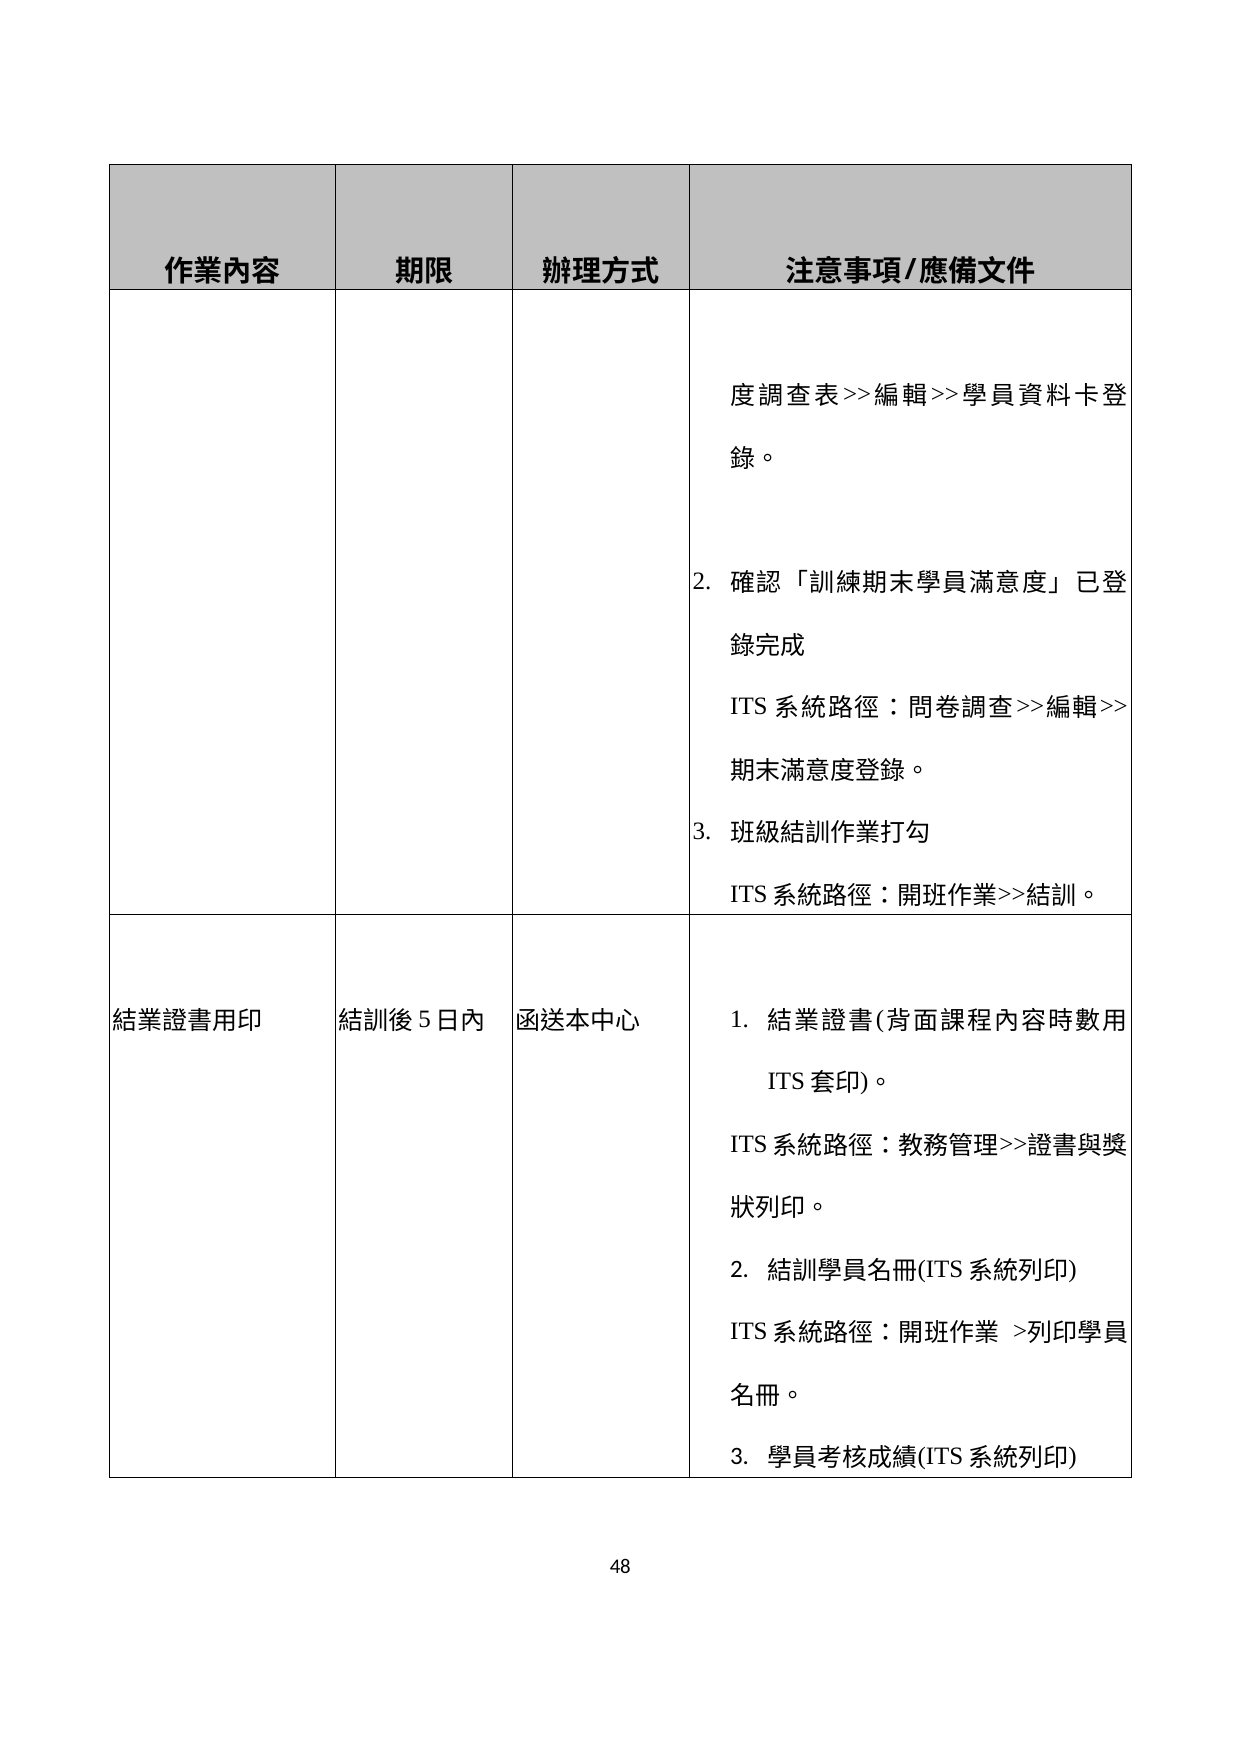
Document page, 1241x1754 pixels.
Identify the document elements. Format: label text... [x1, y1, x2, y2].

table_header 作業內容 [110, 165, 335, 289]
table_header 注意事項/應備文件 [690, 165, 1131, 289]
table_cell 函送本中心 [513, 915, 689, 1477]
table_cell 度調查表>>編輯>>學員資料卡登錄。 確認「訓練期末學員滿意度」已登錄完成 ITS系統路徑：問卷調查>>編輯>>期末滿意度登錄。 班級結訓作業打勾 ITS系統路徑：開班作業>>結訓。 [690, 290, 1131, 914]
table_cell 結業證書(背面課程內容時數用ITS套印)。 ITS系統路徑：教務管理>>證書與獎狀列印。 結訓學員名冊(ITS系統列印) ITS系統路徑：開班作業 >列印學員名冊。 學員考核成績(ITS系統列印) [690, 915, 1131, 1477]
table_header 期限 [336, 165, 512, 289]
table_cell 結訓後5日內 [336, 915, 512, 1477]
table_cell [336, 290, 512, 914]
table_cell 結業證書用印 [110, 915, 335, 1477]
table_cell [513, 290, 689, 914]
table_header 辦理方式 [513, 165, 689, 289]
table_cell [110, 290, 335, 914]
